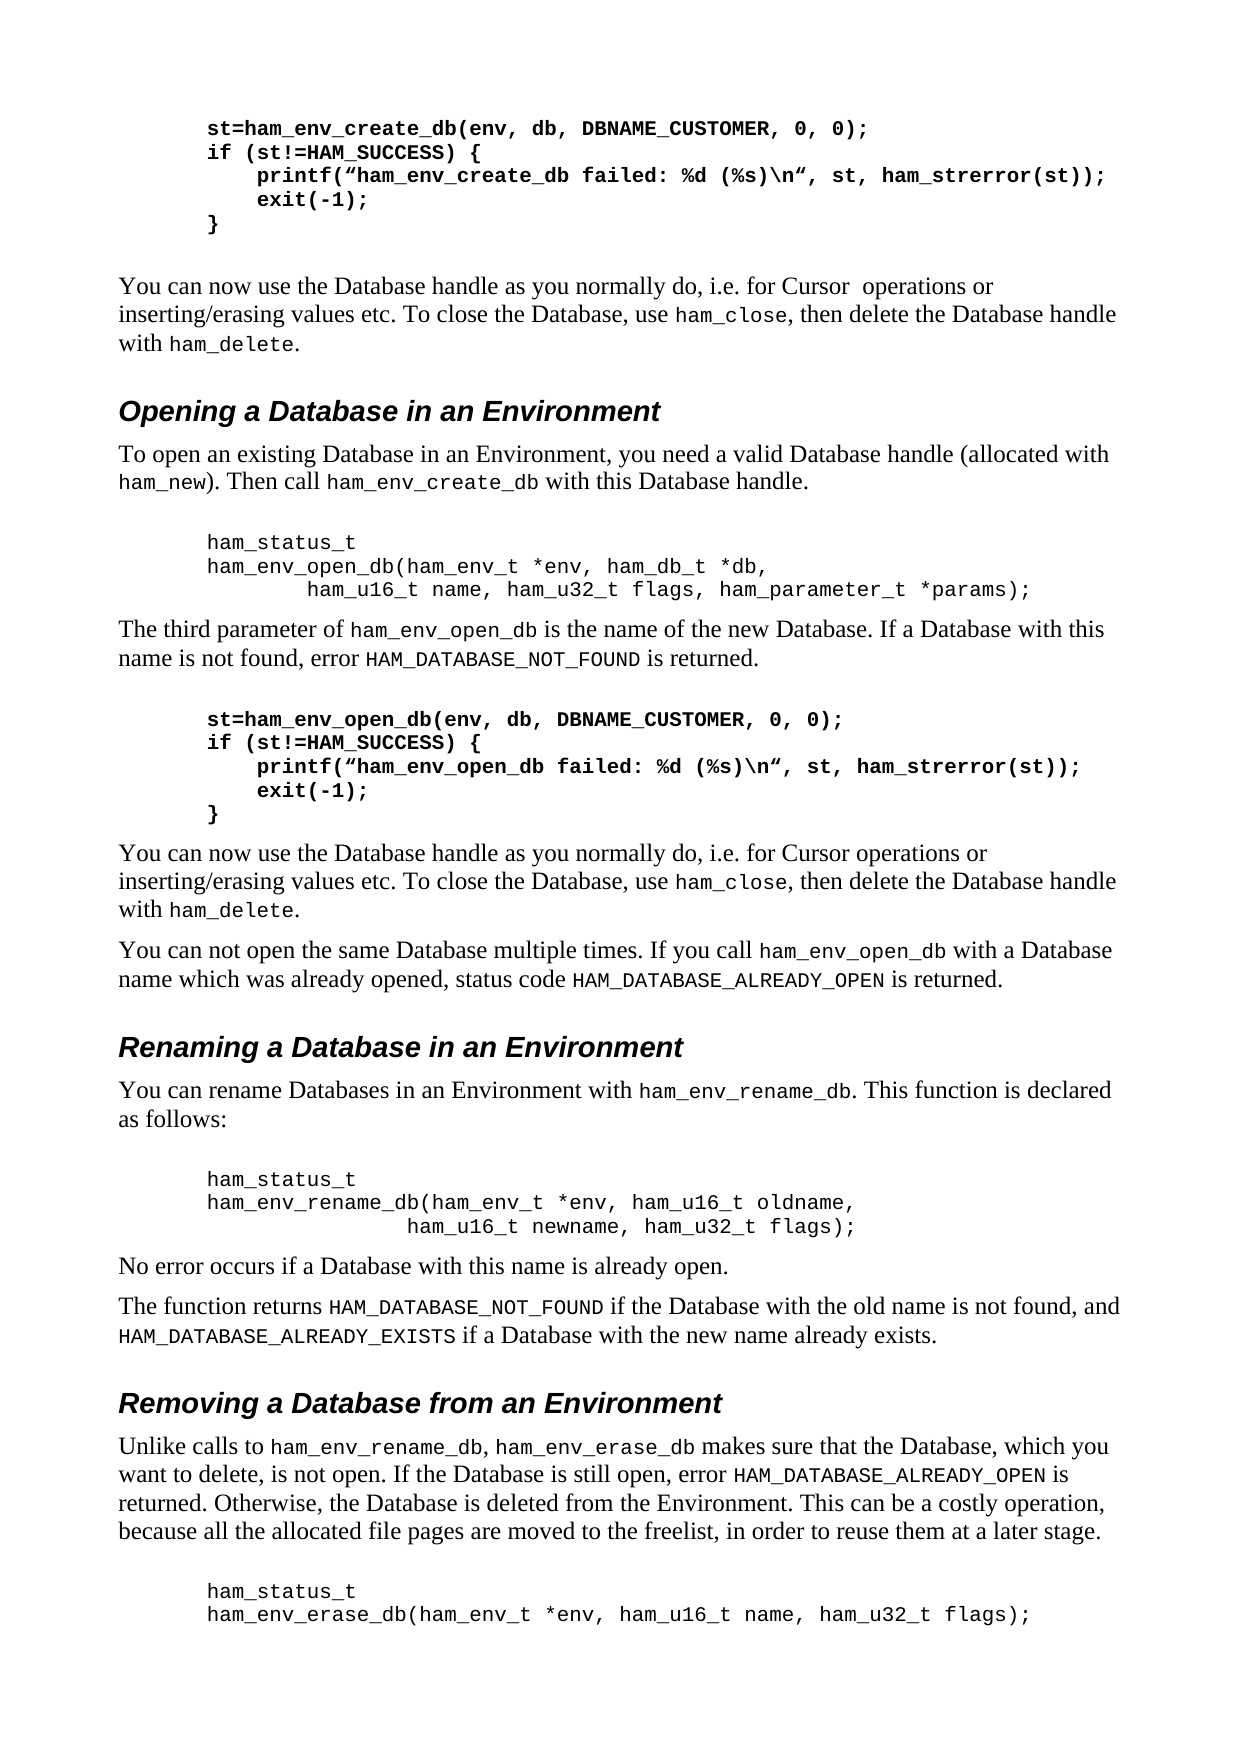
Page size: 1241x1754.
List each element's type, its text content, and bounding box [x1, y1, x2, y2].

text You can rename Databases in an Environment with ham_env_rename_db. This function is declared as follows: [118, 1076, 1122, 1133]
text st=ham_env_create_db(env, db, DBNAME_CUSTOMER, 0, 0); if (st!=HAM_SUCCESS) { printf(“ham_env_create_db failed: %d (%s)\n“, st, ham_strerror(st)); exit(-1); } [207, 118, 1122, 260]
text To open an existing Database in an Environment, you need a valid Database handle (allocated with ham_new). Then call ham_env_create_db with this Database handle. [118, 440, 1122, 496]
text Unlike calls to ham_env_rename_db, ham_env_erase_db makes sure that the Database, which you want to delete, is not open. If the Database is still open, error HAM_DATABASE_ALREADY_OPEN is returned. Otherwise, the Database is deleted from the Environment. This can be a costly operation, because all the allocated file pages are moved to the freelist, in order to reuse them at a later stage. [118, 1432, 1122, 1544]
text ham_status_t ham_env_rename_db(ham_env_t *env, ham_u16_t oldname, ham_u16_t newname, ham_u32_t flags); [207, 1169, 1122, 1240]
text st=ham_env_open_db(env, db, DBNAME_CUSTOMER, 0, 0); if (st!=HAM_SUCCESS) { printf(“ham_env_open_db failed: %d (%s)\n“, st, ham_strerror(st)); exit(-1); } [207, 709, 1122, 827]
subtitle Removing a Database from an Environment [118, 1387, 1122, 1419]
text No error occurs if a Database with this name is already open. [118, 1252, 1122, 1280]
text You can now use the Database handle as you normally do, i.e. for Cursor operations or inserting/erasing values etc. To close the Database, use ham_close, then delete the Database handle with ham_delete. [118, 839, 1122, 924]
text The function returns HAM_DATABASE_NOT_FOUND if the Database with the old name is not found, and HAM_DATABASE_ALREADY_EXISTS if a Database with the new name already exists. [118, 1292, 1122, 1349]
subtitle Opening a Database in an Environment [118, 395, 1122, 427]
text You can not open the same Database multiple times. If you call ham_env_open_db with a Database name which was already opened, status code HAM_DATABASE_ALREADY_OPEN is returned. [118, 937, 1122, 994]
subtitle Renaming a Database in an Environment [118, 1031, 1122, 1064]
text You can now use the Database handle as you normally do, i.e. for Cursor operations or inserting/erasing values etc. To close the Database, use ham_close, then delete the Database handle with ham_delete. [118, 272, 1122, 357]
text ham_status_t ham_env_erase_db(ham_env_t *env, ham_u16_t name, ham_u32_t flags); [207, 1581, 1122, 1628]
text ham_status_t ham_env_open_db(ham_env_t *env, ham_db_t *db, ham_u16_t name, ham_u32_t flags, ham_parameter_t *params); [207, 532, 1122, 603]
text The third parameter of ham_env_open_db is the name of the new Database. If a Database with this name is not found, error HAM_DATABASE_NOT_FOUND is returned. [118, 616, 1122, 673]
